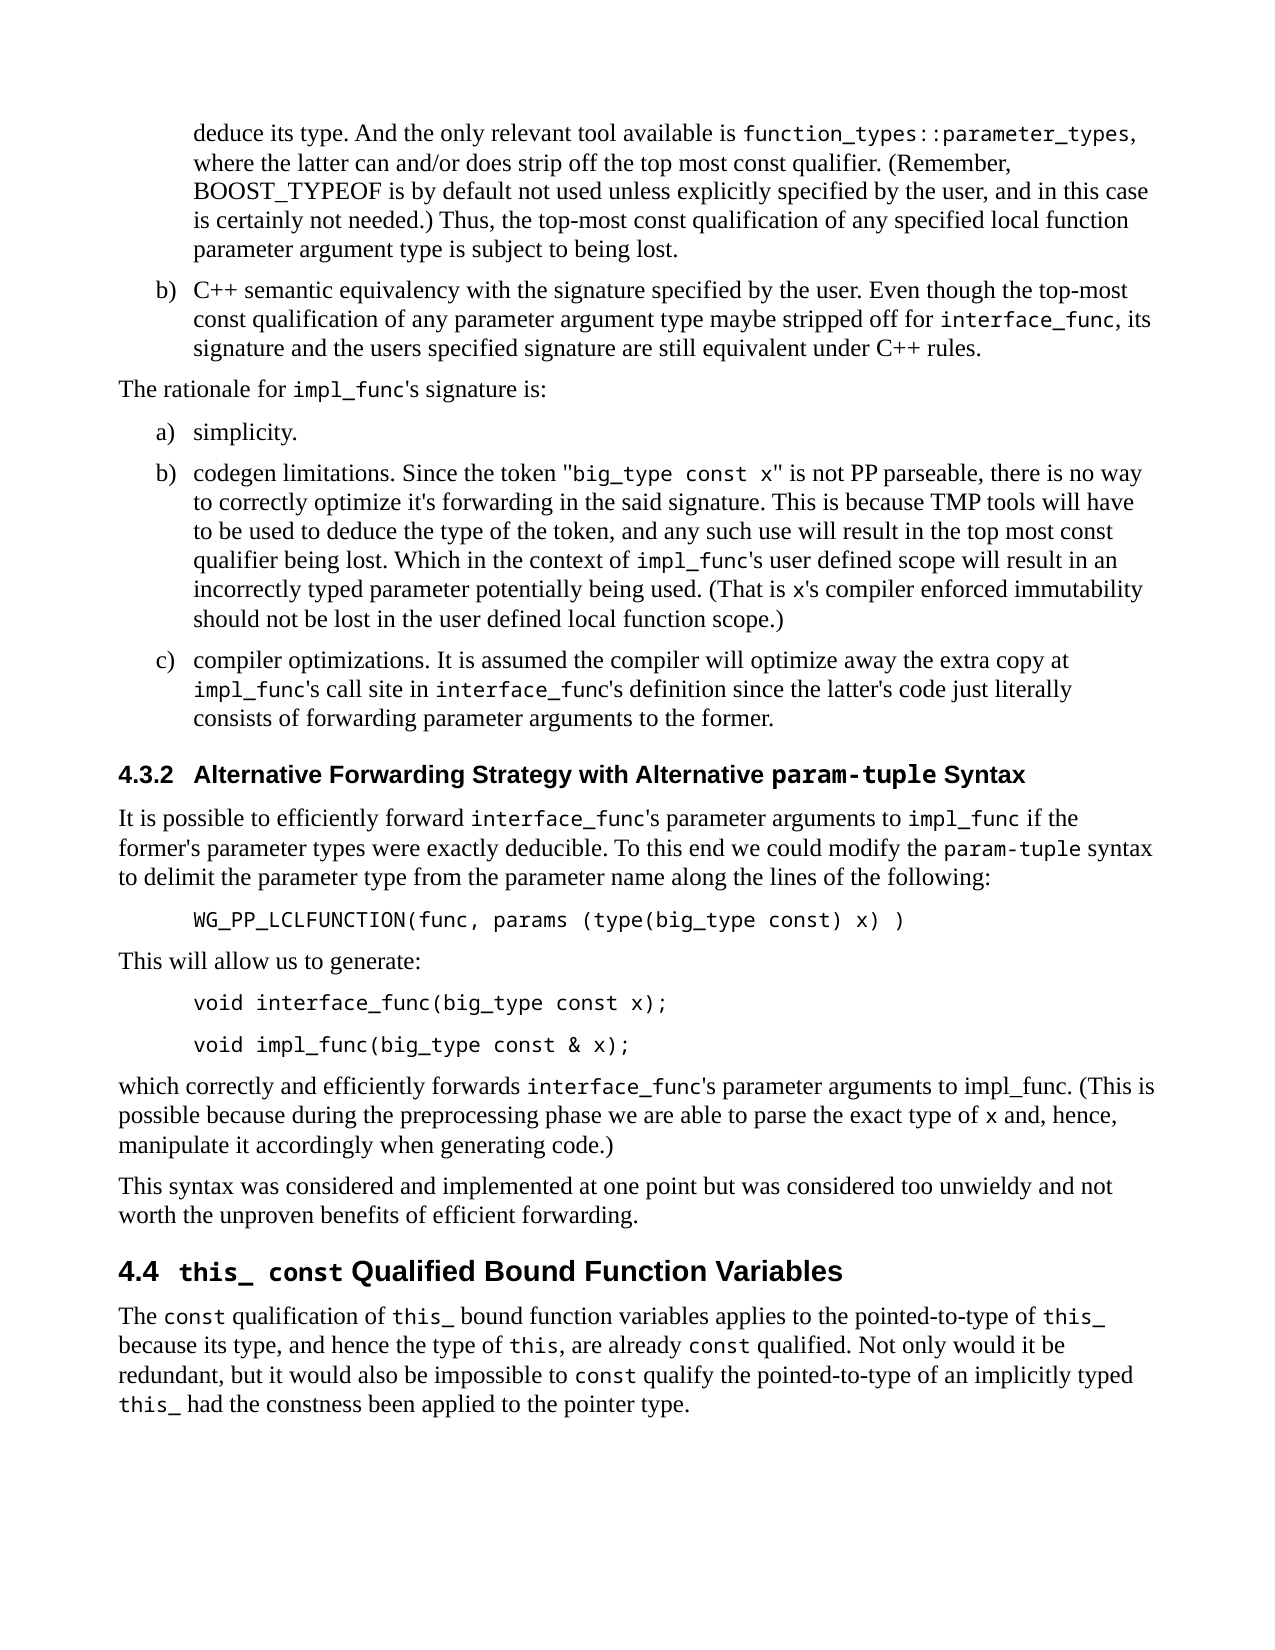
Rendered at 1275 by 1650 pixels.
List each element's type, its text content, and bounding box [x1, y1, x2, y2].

text WG_PP_LCLFUNCTION(func, params (type(big_type const) x) ) [118, 904, 1157, 933]
text which correctly and efficiently forwards interface_func's parameter arguments to impl_func. (This is possible because during the preprocessing phase we are able to parse the exact type of x and, hence, manipulate it accordingly when generating code.) [118, 1071, 1157, 1159]
text The rationale for impl_func's signature is: [118, 374, 1157, 404]
text void impl_func(big_type const & x); [118, 1029, 1157, 1058]
text This will allow us to generate: [118, 946, 1157, 974]
subtitle this_ const Qualified Bound Function Variables [118, 1254, 1157, 1288]
list deduce its type. And the only relevant tool available is function_types::parameter_types, where the latter can and/or does strip off the top most const qualifier. (Remember, BOOST_TYPEOF is by default not used unless explicitly specified by the user, and in this case is certainly not needed.) Thus, the top-most const qualification of any specified local function parameter argument type is subject to being lost. [156, 118, 1157, 263]
list simplicity. [156, 417, 1157, 445]
subtitle Alternative Forwarding Strategy with Alternative param-tuple Syntax [118, 757, 1157, 791]
list codegen limitations. Since the token "big_type const x" is not PP parseable, there is no way to correctly optimize it's forwarding in the said signature. This is because TMP tools will have to be used to deduce the type of the token, and any such use will result in the top most const qualifier being lost. Which in the context of impl_func's user defined scope will result in an incorrectly typed parameter potentially being used. (That is x's compiler enforced immutability should not be lost in the user defined local function scope.) [156, 458, 1157, 632]
list C++ semantic equivalency with the signature specified by the user. Even though the top-most const qualification of any parameter argument type maybe stripped off for interface_func, its signature and the users specified signature are still equivalent under C++ rules. [156, 275, 1157, 362]
text This syntax was considered and implemented at one point but was considered too unwieldy and not worth the unproven benefits of efficient forwarding. [118, 1171, 1157, 1229]
text void interface_func(big_type const x); [118, 987, 1157, 1016]
text The const qualification of this_ bound function variables applies to the pointed-to-type of this_ because its type, and hence the type of this, are already const qualified. Not only would it be redundant, but it would also be impossible to const qualify the pointed-to-type of an implicitly typed this_ had the constness been applied to the pointer type. [118, 1301, 1157, 1419]
text It is possible to efficiently forward interface_func's parameter arguments to impl_func if the former's parameter types were exactly deducible. To this end we could modify the param-tuple syntax to delimit the parameter type from the parameter name along the lines of the following: [118, 803, 1157, 891]
list compiler optimizations. It is assumed the compiler will optimize away the extra copy at impl_func's call site in interface_func's definition since the latter's code just literally consists of forwarding parameter arguments to the former. [156, 645, 1157, 732]
